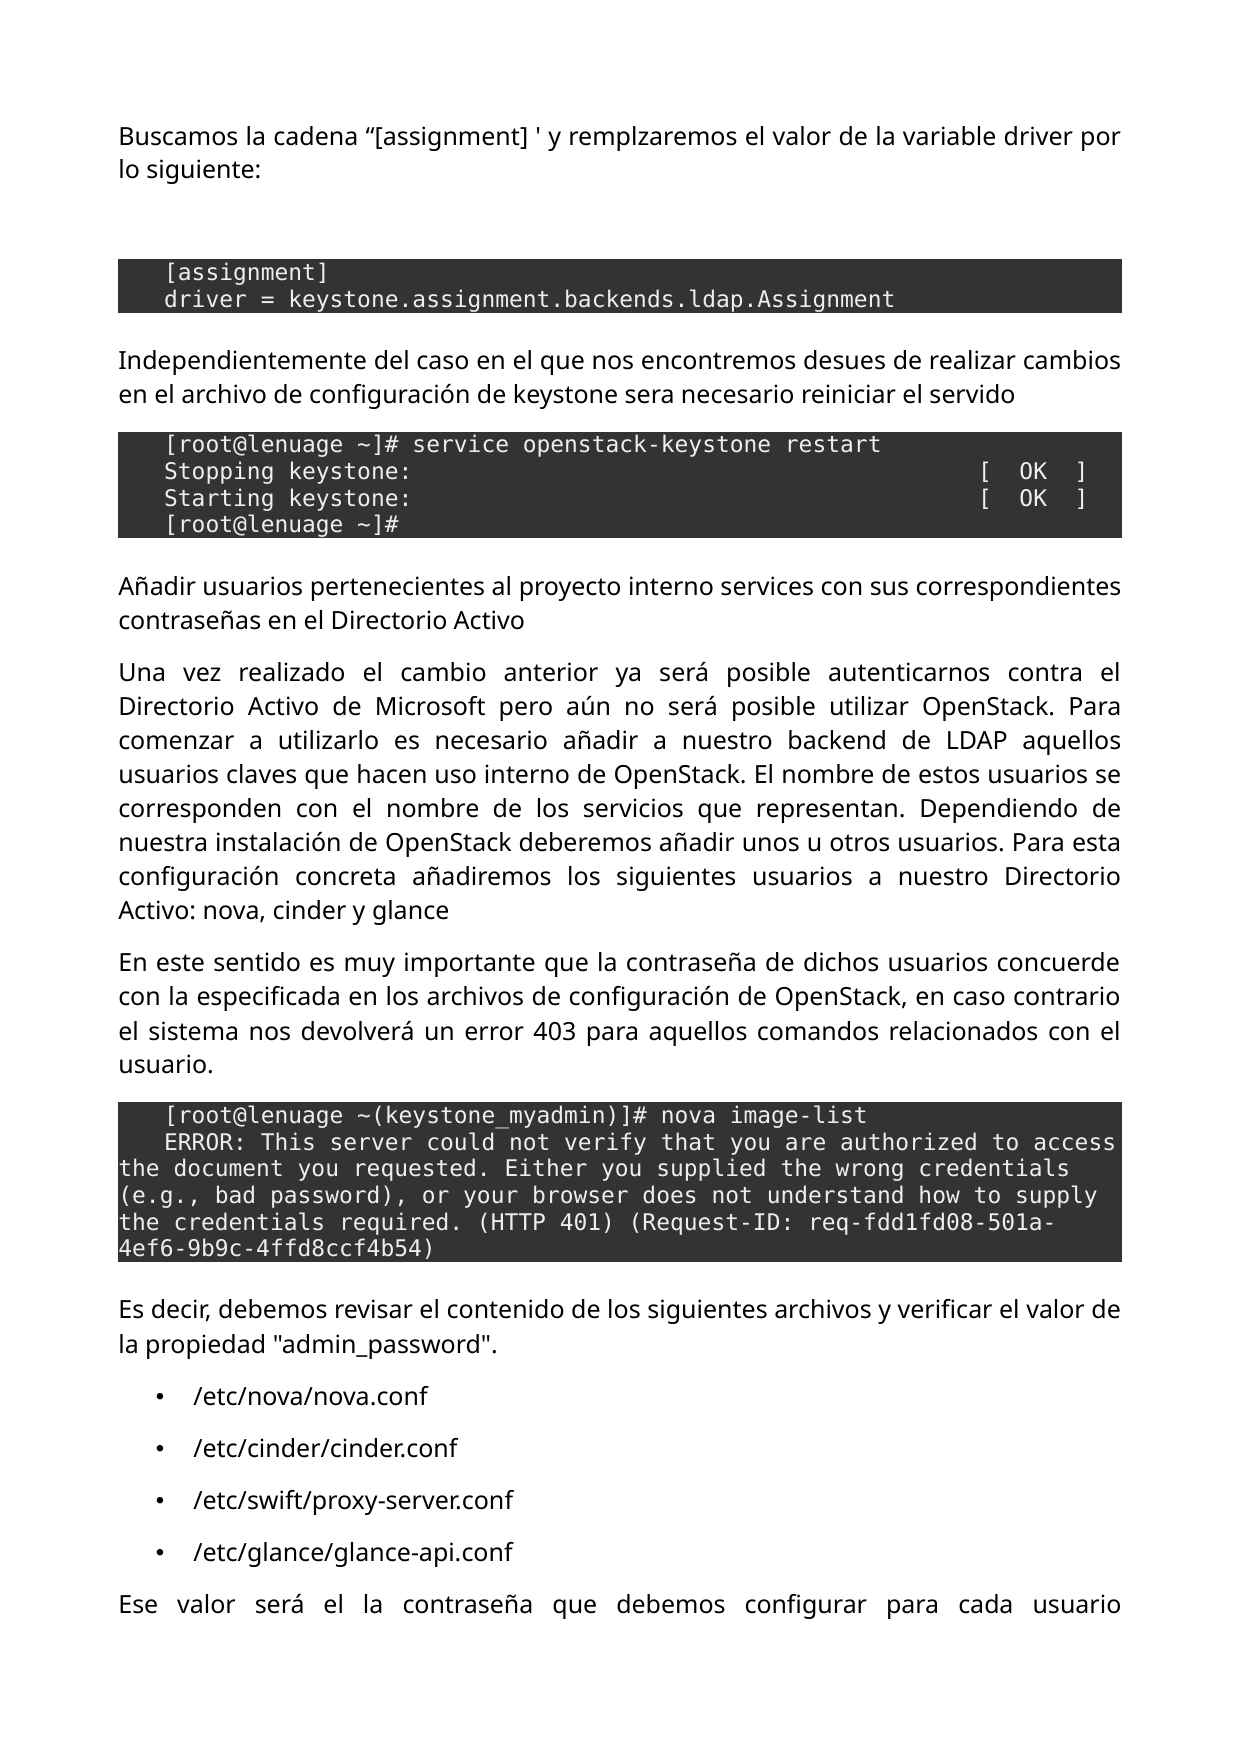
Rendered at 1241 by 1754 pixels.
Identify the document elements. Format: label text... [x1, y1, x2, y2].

text Stopping keystone: [ OK ] [118, 458, 1122, 485]
list /etc/nova/nova.conf [156, 1378, 1122, 1412]
text [root@lenuage ~(keystone_myadmin)]# nova image-list [118, 1102, 1122, 1129]
text Buscamos la cadena “[assignment] ' y remplzaremos el valor de la variable driver por lo siguiente: [118, 118, 1122, 186]
list /etc/cinder/cinder.conf [156, 1430, 1122, 1464]
text [root@lenuage ~]# service openstack-keystone restart [118, 432, 1122, 458]
list /etc/swift/proxy-server.conf [156, 1482, 1122, 1517]
text Añadir usuarios pertenecientes al proyecto interno services con sus correspondientes contraseñas en el Directorio Activo [118, 568, 1122, 636]
text Ese valor será el la contraseña que debemos configurar para cada usuario [118, 1587, 1122, 1621]
text Una vez realizado el cambio anterior ya será posible autenticarnos contra el Directorio Activo de Microsoft pero aún no será posible utilizar OpenStack. Para comenzar a utilizarlo es necesario añadir a nuestro backend de LDAP aquellos usuarios claves que hacen uso interno de OpenStack. El nombre de estos usuarios se corresponden con el nombre de los servicios que representan. Dependiendo de nuestra instalación de OpenStack deberemos añadir unos u otros usuarios. Para esta configuración concreta añadiremos los siguientes usuarios a nuestro Directorio Activo: nova, cinder y glance [118, 654, 1122, 927]
list /etc/glance/glance-api.conf [156, 1534, 1122, 1569]
text [root@lenuage ~]# [118, 512, 1122, 538]
text [assignment] [118, 259, 1122, 286]
text En este sentido es muy importante que la contraseña de dichos usuarios concuerde con la especificada en los archivos de configuración de OpenStack, en caso contrario el sistema nos devolverá un error 403 para aquellos comandos relacionados con el usuario. [118, 945, 1122, 1081]
text Starting keystone: [ OK ] [118, 485, 1122, 512]
text Es decir, debemos revisar el contenido de los siguientes archivos y verificar el valor de la propiedad "admin_password". [118, 1292, 1122, 1360]
text driver = keystone.assignment.backends.ldap.Assignment [118, 286, 1122, 313]
text Independientemente del caso en el que nos encontremos desues de realizar cambios en el archivo de configuración de keystone sera necesario reiniciar el servido [118, 343, 1122, 411]
text ERROR: This server could not verify that you are authorized to access the document you requested. Either you supplied the wrong credentials (e.g., bad password), or your browser does not understand how to supply the credentials required. (HTTP 401) (Request-ID: req-fdd1fd08-501a-4ef6-9b9c-4ffd8ccf4b54) [118, 1129, 1122, 1262]
